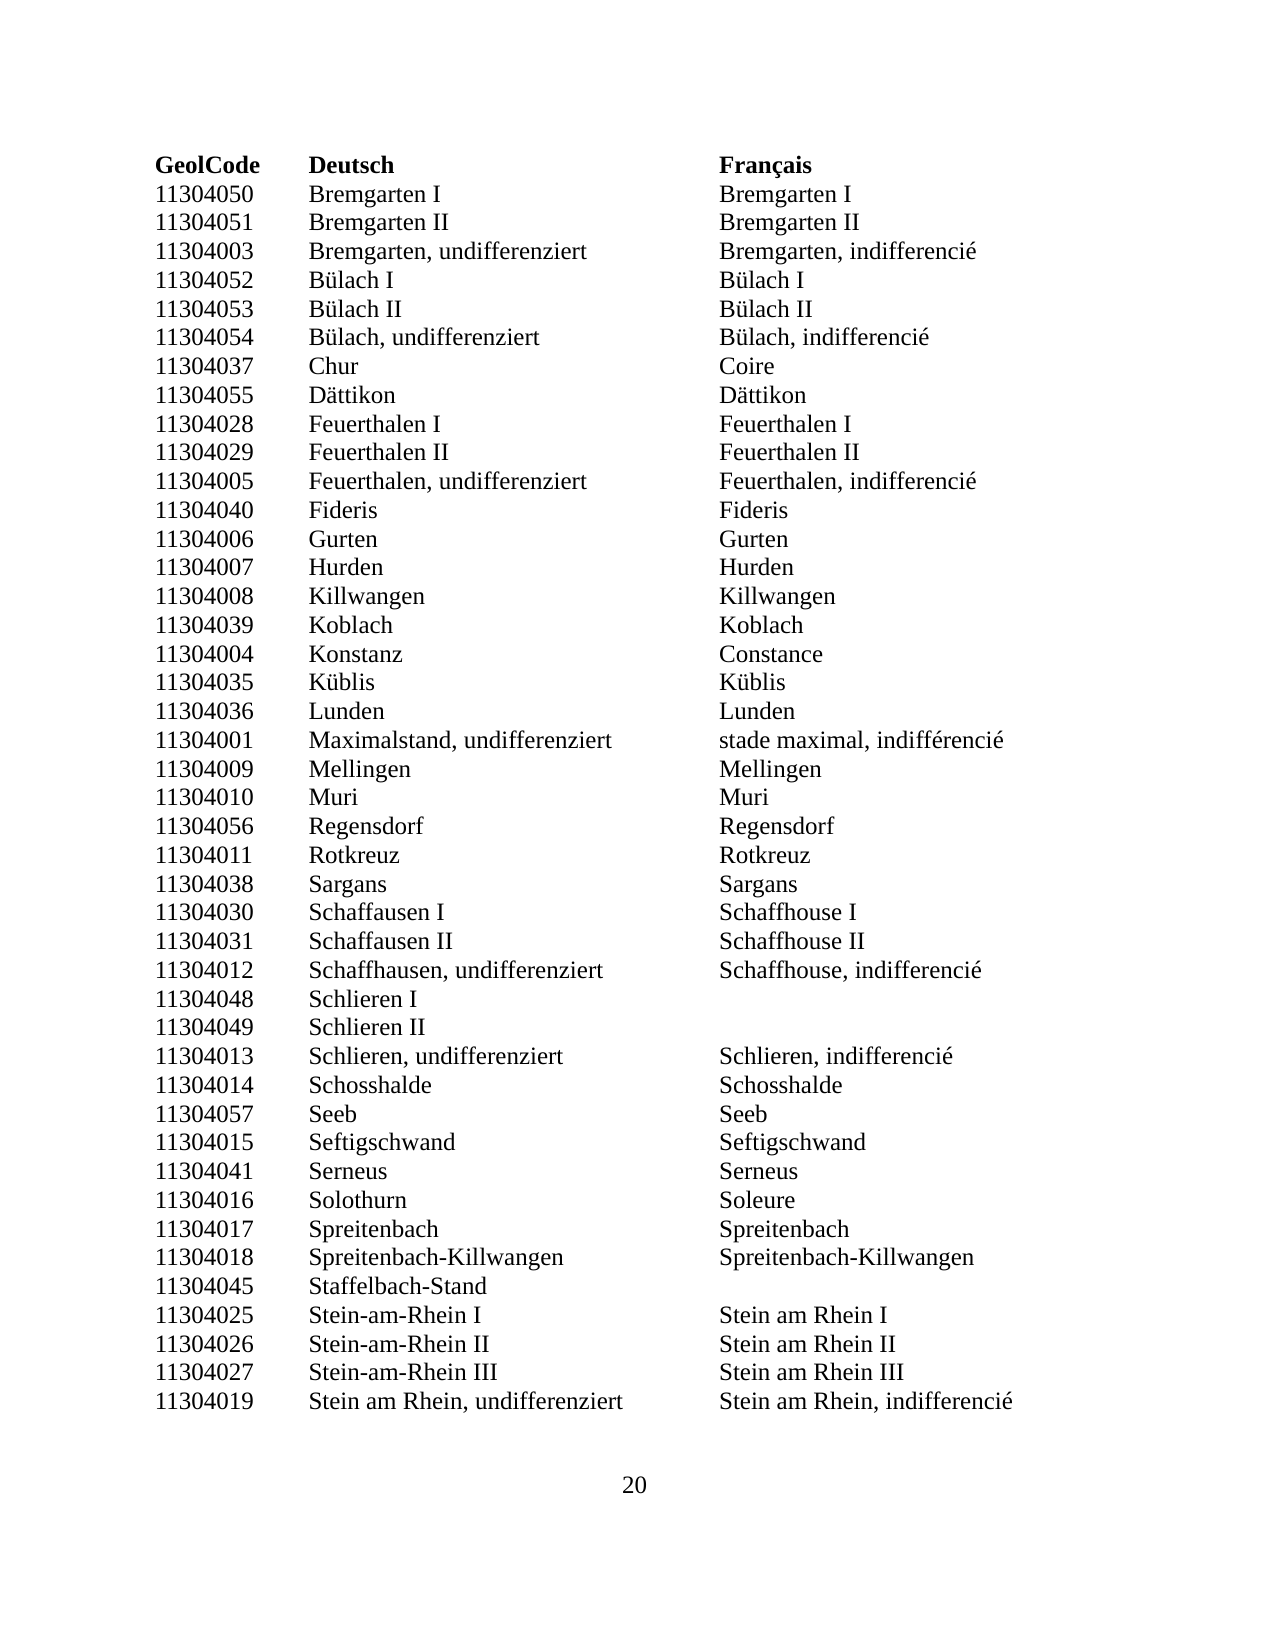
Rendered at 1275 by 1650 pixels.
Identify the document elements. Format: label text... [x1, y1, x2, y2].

table_cell Maximalstand, undifferenziert [304, 725, 714, 754]
table_cell Schaffausen II [304, 926, 714, 955]
table_cell 11304026 [150, 1329, 304, 1357]
table_cell Seftigschwand [304, 1128, 714, 1156]
table_cell Spreitenbach-Killwangen [304, 1243, 714, 1271]
table_cell 11304037 [150, 351, 304, 380]
table_cell Schlieren I [304, 984, 714, 1012]
table_cell Schaffhouse II [714, 926, 1125, 955]
table_cell 11304039 [150, 610, 304, 639]
table_cell Killwangen [304, 581, 714, 610]
table_cell 11304015 [150, 1128, 304, 1156]
table_cell 11304006 [150, 524, 304, 552]
table_cell Koblach [304, 610, 714, 639]
table_cell Konstanz [304, 639, 714, 667]
table_cell 11304036 [150, 696, 304, 725]
table_cell Stein am Rhein II [714, 1329, 1125, 1357]
table_cell 11304011 [150, 840, 304, 869]
table_header Deutsch [304, 150, 714, 179]
table_cell Bülach, indifferencié [714, 323, 1125, 351]
table_header Français [714, 150, 1125, 179]
table_cell Bremgarten, indifferencié [714, 236, 1125, 265]
table_cell 11304005 [150, 466, 304, 495]
table_cell Constance [714, 639, 1125, 667]
table_cell [714, 1013, 1125, 1041]
table_cell Stein am Rhein III [714, 1358, 1125, 1386]
table_cell 11304041 [150, 1156, 304, 1185]
table_cell 11304054 [150, 323, 304, 351]
table_cell 11304031 [150, 926, 304, 955]
table_cell Feuerthalen I [304, 409, 714, 437]
table_cell 11304056 [150, 811, 304, 840]
table_cell 11304008 [150, 581, 304, 610]
table_cell Schlieren II [304, 1013, 714, 1041]
table_cell Regensdorf [714, 811, 1125, 840]
table_cell Koblach [714, 610, 1125, 639]
table_cell Lunden [714, 696, 1125, 725]
table_cell Bremgarten, undifferenziert [304, 236, 714, 265]
table_cell Bremgarten II [714, 208, 1125, 236]
table_cell Muri [304, 783, 714, 811]
table_cell Bremgarten I [304, 179, 714, 207]
table_cell Stein am Rhein I [714, 1300, 1125, 1329]
table_cell 11304017 [150, 1214, 304, 1242]
table_cell Hurden [714, 553, 1125, 581]
table_cell Coire [714, 351, 1125, 380]
table_cell Feuerthalen I [714, 409, 1125, 437]
table_cell Hurden [304, 553, 714, 581]
table_cell Bülach II [304, 294, 714, 322]
table_cell Schosshalde [304, 1070, 714, 1099]
table_cell 11304027 [150, 1358, 304, 1386]
table_cell Gurten [714, 524, 1125, 552]
table_cell 11304040 [150, 495, 304, 524]
table_cell Stein-am-Rhein I [304, 1300, 714, 1329]
table_cell Spreitenbach [714, 1214, 1125, 1242]
table_cell 11304038 [150, 869, 304, 897]
table_cell 11304012 [150, 955, 304, 984]
table_cell stade maximal, indifférencié [714, 725, 1125, 754]
table_cell 11304004 [150, 639, 304, 667]
table_cell Schaffhouse I [714, 898, 1125, 926]
table_cell Küblis [714, 668, 1125, 696]
table_cell Feuerthalen II [714, 438, 1125, 466]
table_cell Seftigschwand [714, 1128, 1125, 1156]
table_cell Bülach I [304, 265, 714, 294]
table_cell Killwangen [714, 581, 1125, 610]
table_cell Serneus [304, 1156, 714, 1185]
table_cell Soleure [714, 1185, 1125, 1214]
table_cell Dättikon [714, 380, 1125, 409]
table_cell Seeb [714, 1099, 1125, 1127]
table_cell Küblis [304, 668, 714, 696]
table_cell Seeb [304, 1099, 714, 1127]
table_cell Feuerthalen II [304, 438, 714, 466]
table_cell Rotkreuz [304, 840, 714, 869]
table_cell 11304055 [150, 380, 304, 409]
table_cell Muri [714, 783, 1125, 811]
table_cell 11304007 [150, 553, 304, 581]
table_cell 11304035 [150, 668, 304, 696]
table_cell 11304052 [150, 265, 304, 294]
table_cell 11304051 [150, 208, 304, 236]
table_cell Schaffausen I [304, 898, 714, 926]
table_cell Schaffhouse, indifferencié [714, 955, 1125, 984]
table_cell Feuerthalen, indifferencié [714, 466, 1125, 495]
table_cell Spreitenbach [304, 1214, 714, 1242]
table_cell 11304018 [150, 1243, 304, 1271]
table_cell Dättikon [304, 380, 714, 409]
table_cell Stein-am-Rhein III [304, 1358, 714, 1386]
table_cell 11304013 [150, 1041, 304, 1070]
table_cell Schlieren, undifferenziert [304, 1041, 714, 1070]
table_cell 11304029 [150, 438, 304, 466]
table_cell Fideris [304, 495, 714, 524]
table_cell 11304028 [150, 409, 304, 437]
table_cell 11304045 [150, 1271, 304, 1300]
table_cell 11304019 [150, 1386, 304, 1415]
table_cell Bülach I [714, 265, 1125, 294]
table_cell 11304016 [150, 1185, 304, 1214]
table_cell Mellingen [714, 754, 1125, 782]
table_cell Stein-am-Rhein II [304, 1329, 714, 1357]
table_cell Sargans [304, 869, 714, 897]
table_cell Schaffhausen, undifferenziert [304, 955, 714, 984]
table_cell Bülach II [714, 294, 1125, 322]
table_cell Schosshalde [714, 1070, 1125, 1099]
table_cell 11304014 [150, 1070, 304, 1099]
table_cell Feuerthalen, undifferenziert [304, 466, 714, 495]
table_cell Bremgarten II [304, 208, 714, 236]
table_cell 11304003 [150, 236, 304, 265]
table_cell Sargans [714, 869, 1125, 897]
table_cell Gurten [304, 524, 714, 552]
table_cell 11304048 [150, 984, 304, 1012]
table_cell Serneus [714, 1156, 1125, 1185]
table_cell Spreitenbach-Killwangen [714, 1243, 1125, 1271]
table_cell Chur [304, 351, 714, 380]
table_cell Staffelbach-Stand [304, 1271, 714, 1300]
table_cell 11304053 [150, 294, 304, 322]
table_cell Fideris [714, 495, 1125, 524]
table_cell 11304050 [150, 179, 304, 207]
table_cell Bremgarten I [714, 179, 1125, 207]
table_header GeolCode [150, 150, 304, 179]
table_cell [714, 1271, 1125, 1300]
table_cell 11304030 [150, 898, 304, 926]
table_cell Stein am Rhein, indifferencié [714, 1386, 1125, 1415]
table_cell Lunden [304, 696, 714, 725]
table_cell 11304001 [150, 725, 304, 754]
table_cell Stein am Rhein, undifferenziert [304, 1386, 714, 1415]
table_cell Regensdorf [304, 811, 714, 840]
table_cell 11304010 [150, 783, 304, 811]
table_cell Solothurn [304, 1185, 714, 1214]
table_cell 11304009 [150, 754, 304, 782]
table_cell 11304049 [150, 1013, 304, 1041]
table_cell 11304057 [150, 1099, 304, 1127]
table_cell Schlieren, indifferencié [714, 1041, 1125, 1070]
table_cell 11304025 [150, 1300, 304, 1329]
table_cell Mellingen [304, 754, 714, 782]
table_cell Rotkreuz [714, 840, 1125, 869]
table_cell Bülach, undifferenziert [304, 323, 714, 351]
table_cell [714, 984, 1125, 1012]
